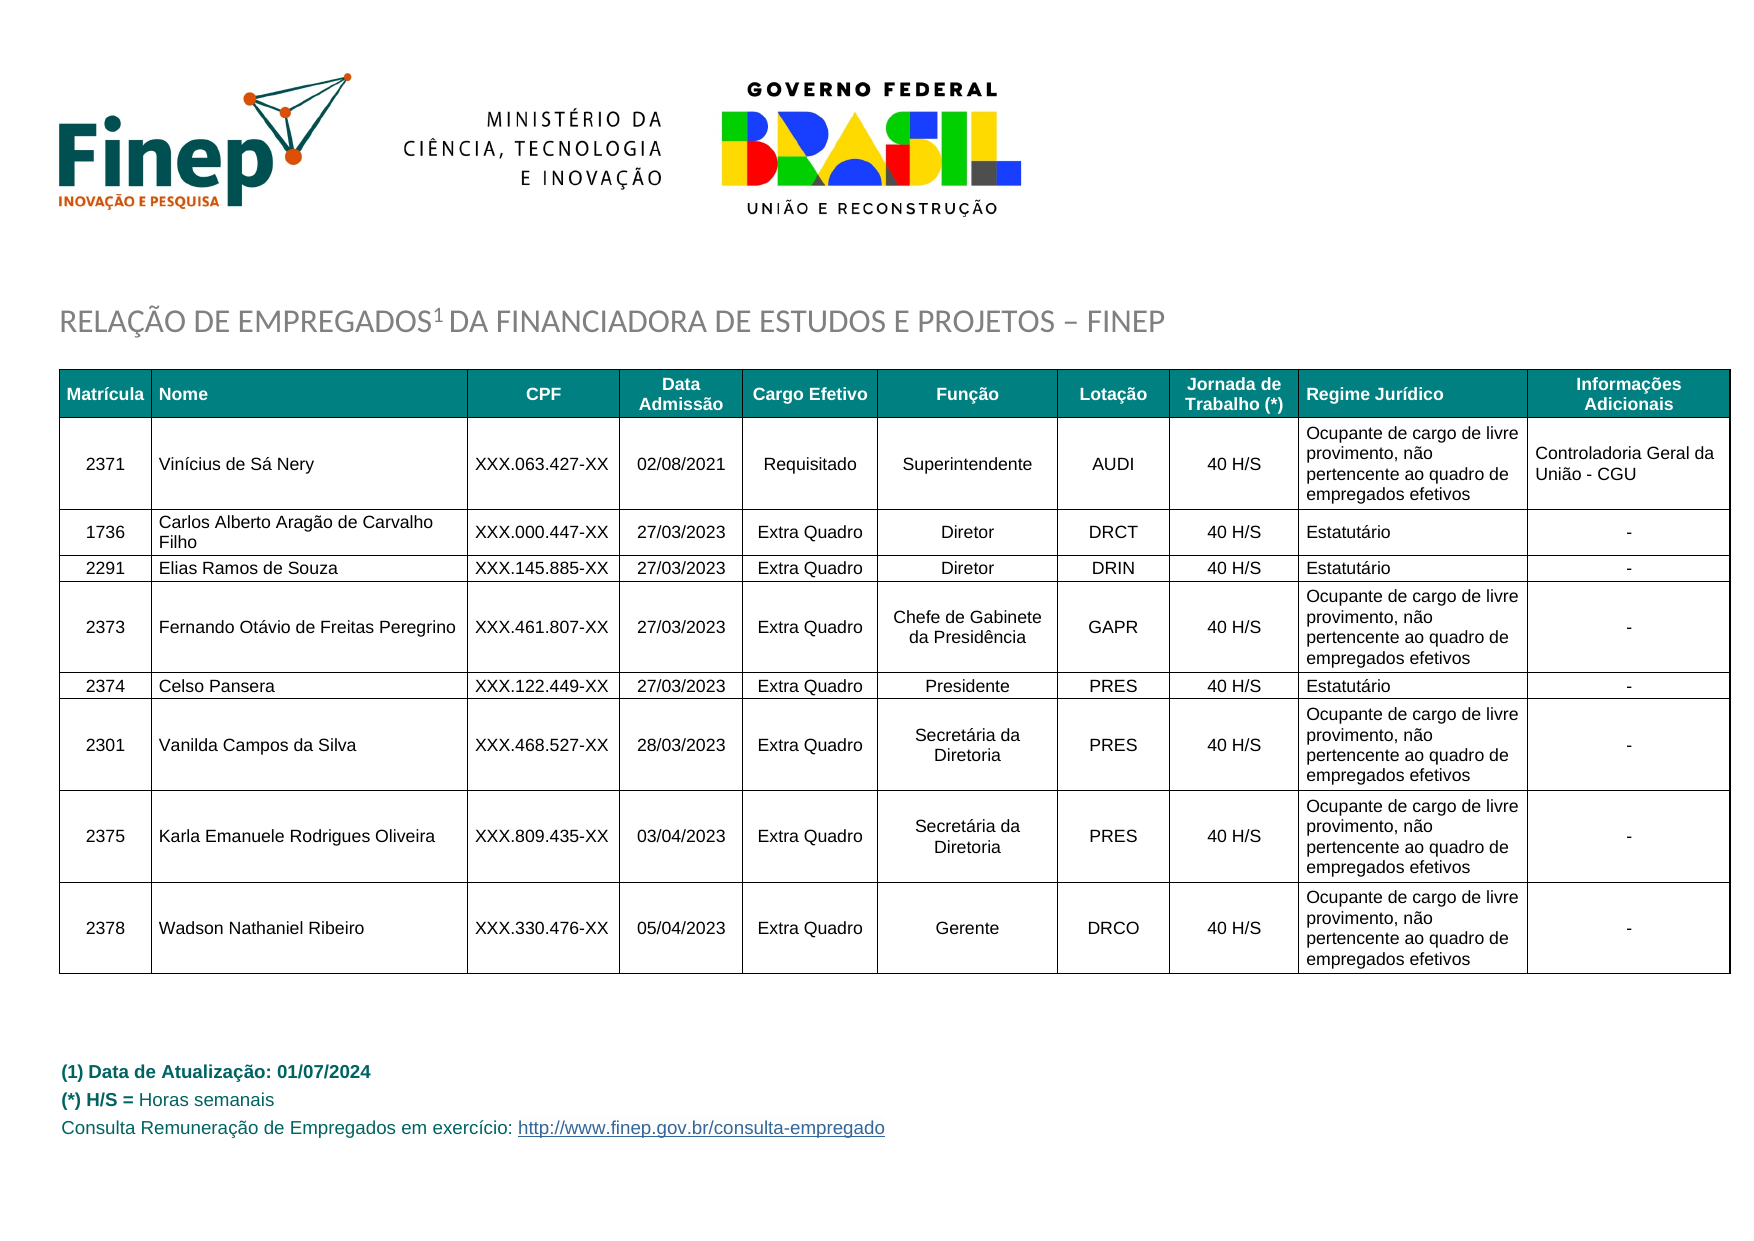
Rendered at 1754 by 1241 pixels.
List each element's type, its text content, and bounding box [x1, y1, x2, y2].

table_header Jornada de Trabalho (*) [1170, 370, 1298, 417]
table_cell Extra Quadro [743, 699, 877, 790]
table_cell Ocupante de cargo de livre provimento, não pertencente ao quadro de empregados efetivos [1299, 418, 1527, 509]
table_cell XXX.330.476-XX [468, 883, 619, 973]
table_cell 40 H/S [1170, 699, 1298, 790]
table_cell PRES [1058, 673, 1169, 698]
table_cell Secretária da Diretoria [878, 699, 1057, 790]
table_cell - [1528, 883, 1729, 973]
table_cell Celso Pansera [152, 673, 467, 698]
table_cell Extra Quadro [743, 582, 877, 672]
table_cell DRCO [1058, 883, 1169, 973]
table_cell 40 H/S [1170, 791, 1298, 882]
table_cell 2373 [60, 582, 151, 672]
table_cell 40 H/S [1170, 883, 1298, 973]
table_cell DRIN [1058, 556, 1169, 581]
table_cell 40 H/S [1170, 510, 1298, 554]
table_header Data Admissão [620, 370, 742, 417]
table_cell Elias Ramos de Souza [152, 556, 467, 581]
table_cell Estatutário [1299, 673, 1527, 698]
table_header Lotação [1058, 370, 1169, 417]
table_header Nome [152, 370, 467, 417]
table_cell 2291 [60, 556, 151, 581]
table_cell 2371 [60, 418, 151, 509]
table_cell XXX.063.427-XX [468, 418, 619, 509]
table_cell - [1528, 556, 1729, 581]
table_cell 27/03/2023 [620, 582, 742, 672]
table_cell Secretária da Diretoria [878, 791, 1057, 882]
table_cell XXX.468.527-XX [468, 699, 619, 790]
table_cell Extra Quadro [743, 510, 877, 554]
table_cell - [1528, 699, 1729, 790]
table_cell Extra Quadro [743, 791, 877, 882]
table_cell - [1528, 791, 1729, 882]
table_cell Estatutário [1299, 556, 1527, 581]
table_cell Wadson Nathaniel Ribeiro [152, 883, 467, 973]
table_cell 40 H/S [1170, 673, 1298, 698]
table_cell 2375 [60, 791, 151, 882]
table_cell 05/04/2023 [620, 883, 742, 973]
table_cell 1736 [60, 510, 151, 554]
table_cell Carlos Alberto Aragão de Carvalho Filho [152, 510, 467, 554]
table_cell 27/03/2023 [620, 673, 742, 698]
table_cell XXX.461.807-XX [468, 582, 619, 672]
table_cell Extra Quadro [743, 673, 877, 698]
table_cell 27/03/2023 [620, 556, 742, 581]
table_cell 27/03/2023 [620, 510, 742, 554]
table_cell 28/03/2023 [620, 699, 742, 790]
table_cell DRCT [1058, 510, 1169, 554]
table_cell Requisitado [743, 418, 877, 509]
table_cell Presidente [878, 673, 1057, 698]
table_header Matrícula [60, 370, 151, 417]
table_cell AUDI [1058, 418, 1169, 509]
table_cell XXX.145.885-XX [468, 556, 619, 581]
table_cell Superintendente [878, 418, 1057, 509]
table_cell - [1528, 582, 1729, 672]
table_cell PRES [1058, 699, 1169, 790]
table_cell PRES [1058, 791, 1169, 882]
table_cell XXX.122.449-XX [468, 673, 619, 698]
table_cell - [1528, 673, 1729, 698]
table_cell 02/08/2021 [620, 418, 742, 509]
table_cell Vinícius de Sá Nery [152, 418, 467, 509]
table_cell Ocupante de cargo de livre provimento, não pertencente ao quadro de empregados efetivos [1299, 791, 1527, 882]
table_cell Diretor [878, 510, 1057, 554]
table_cell Chefe de Gabinete da Presidência [878, 582, 1057, 672]
table_cell Extra Quadro [743, 556, 877, 581]
table_header Função [878, 370, 1057, 417]
table_cell Diretor [878, 556, 1057, 581]
table_cell 40 H/S [1170, 582, 1298, 672]
table_cell Extra Quadro [743, 883, 877, 973]
table_cell 2301 [60, 699, 151, 790]
table_cell Ocupante de cargo de livre provimento, não pertencente ao quadro de empregados efetivos [1299, 883, 1527, 973]
table_cell Controladoria Geral da União - CGU [1528, 418, 1729, 509]
table_cell 40 H/S [1170, 418, 1298, 509]
table_cell 2378 [60, 883, 151, 973]
table_cell GAPR [1058, 582, 1169, 672]
table_cell - [1528, 510, 1729, 554]
table_cell Estatutário [1299, 510, 1527, 554]
table_cell Ocupante de cargo de livre provimento, não pertencente ao quadro de empregados efetivos [1299, 582, 1527, 672]
table_cell Ocupante de cargo de livre provimento, não pertencente ao quadro de empregados efetivos [1299, 699, 1527, 790]
table_header Regime Jurídico [1299, 370, 1527, 417]
table_header Cargo Efetivo [743, 370, 877, 417]
table_cell Fernando Otávio de Freitas Peregrino [152, 582, 467, 672]
table_cell Karla Emanuele Rodrigues Oliveira [152, 791, 467, 882]
table_cell Vanilda Campos da Silva [152, 699, 467, 790]
table_cell XXX.000.447-XX [468, 510, 619, 554]
table_header Informações Adicionais [1528, 370, 1729, 417]
table_cell XXX.809.435-XX [468, 791, 619, 882]
table_cell 2374 [60, 673, 151, 698]
table_cell 03/04/2023 [620, 791, 742, 882]
table_cell 40 H/S [1170, 556, 1298, 581]
table_header CPF [468, 370, 619, 417]
table_cell Gerente [878, 883, 1057, 973]
